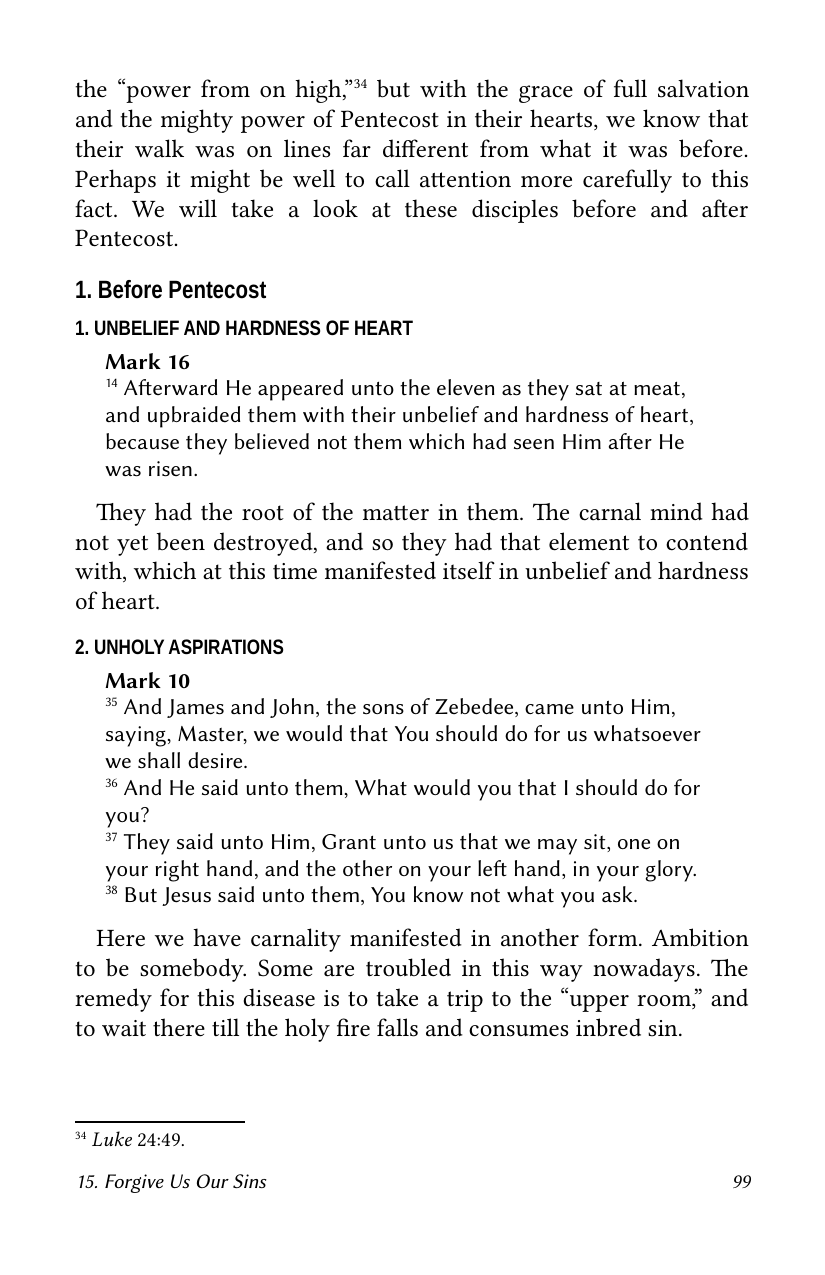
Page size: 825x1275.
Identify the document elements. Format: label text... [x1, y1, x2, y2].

subtitle 1. Before Pentecost [75, 275, 750, 304]
text 36 And He said unto them, What would you that I should do for you? [105, 775, 720, 828]
text 38 But Jesus said unto them, You know not what you ask. [105, 882, 720, 908]
text 14 Afterward He appeared unto the eleven as they sat at meat, and upbraided them with their unbelief and hardness of heart, because they believed not them which had seen Him after He was risen. [105, 375, 720, 482]
text 37 They said unto Him, Grant unto us that we may sit, one on your right hand, and the other on your left hand, in your glory. [105, 829, 720, 882]
subtitle 2. Unholy Aspirations [75, 635, 750, 659]
text Here we have carnality manifested in another form. Ambition to be somebody. Some are troubled in this way nowadays. The remedy for this disease is to take a trip to the “upper room,” and to wait there till the holy fire falls and consumes inbred sin. [75, 924, 750, 1042]
text Mark 10 [105, 668, 750, 694]
subtitle 1. Unbelief and Hardness of Heart [75, 316, 750, 340]
text Mark 16 [105, 349, 750, 375]
text They had the root of the matter in them. The carnal mind had not yet been destroyed, and so they had that element to contend with, which at this time manifested itself in unbelief and hardness of heart. [75, 498, 750, 616]
text 35 And James and John, the sons of Zebedee, came unto Him, saying, Master, we would that You should do for us whatsoever we shall desire. [105, 694, 720, 774]
text the “power from on high,” but with the grace of full salvation and the mighty power of Pentecost in their hearts, we know that their walk was on lines far different from what it was before. Perhaps it might be well to call attention more carefully to this fact. We will take a look at these disciples before and after Pentecost. [75, 75, 750, 253]
text Luke 24:49. [75, 1128, 750, 1152]
